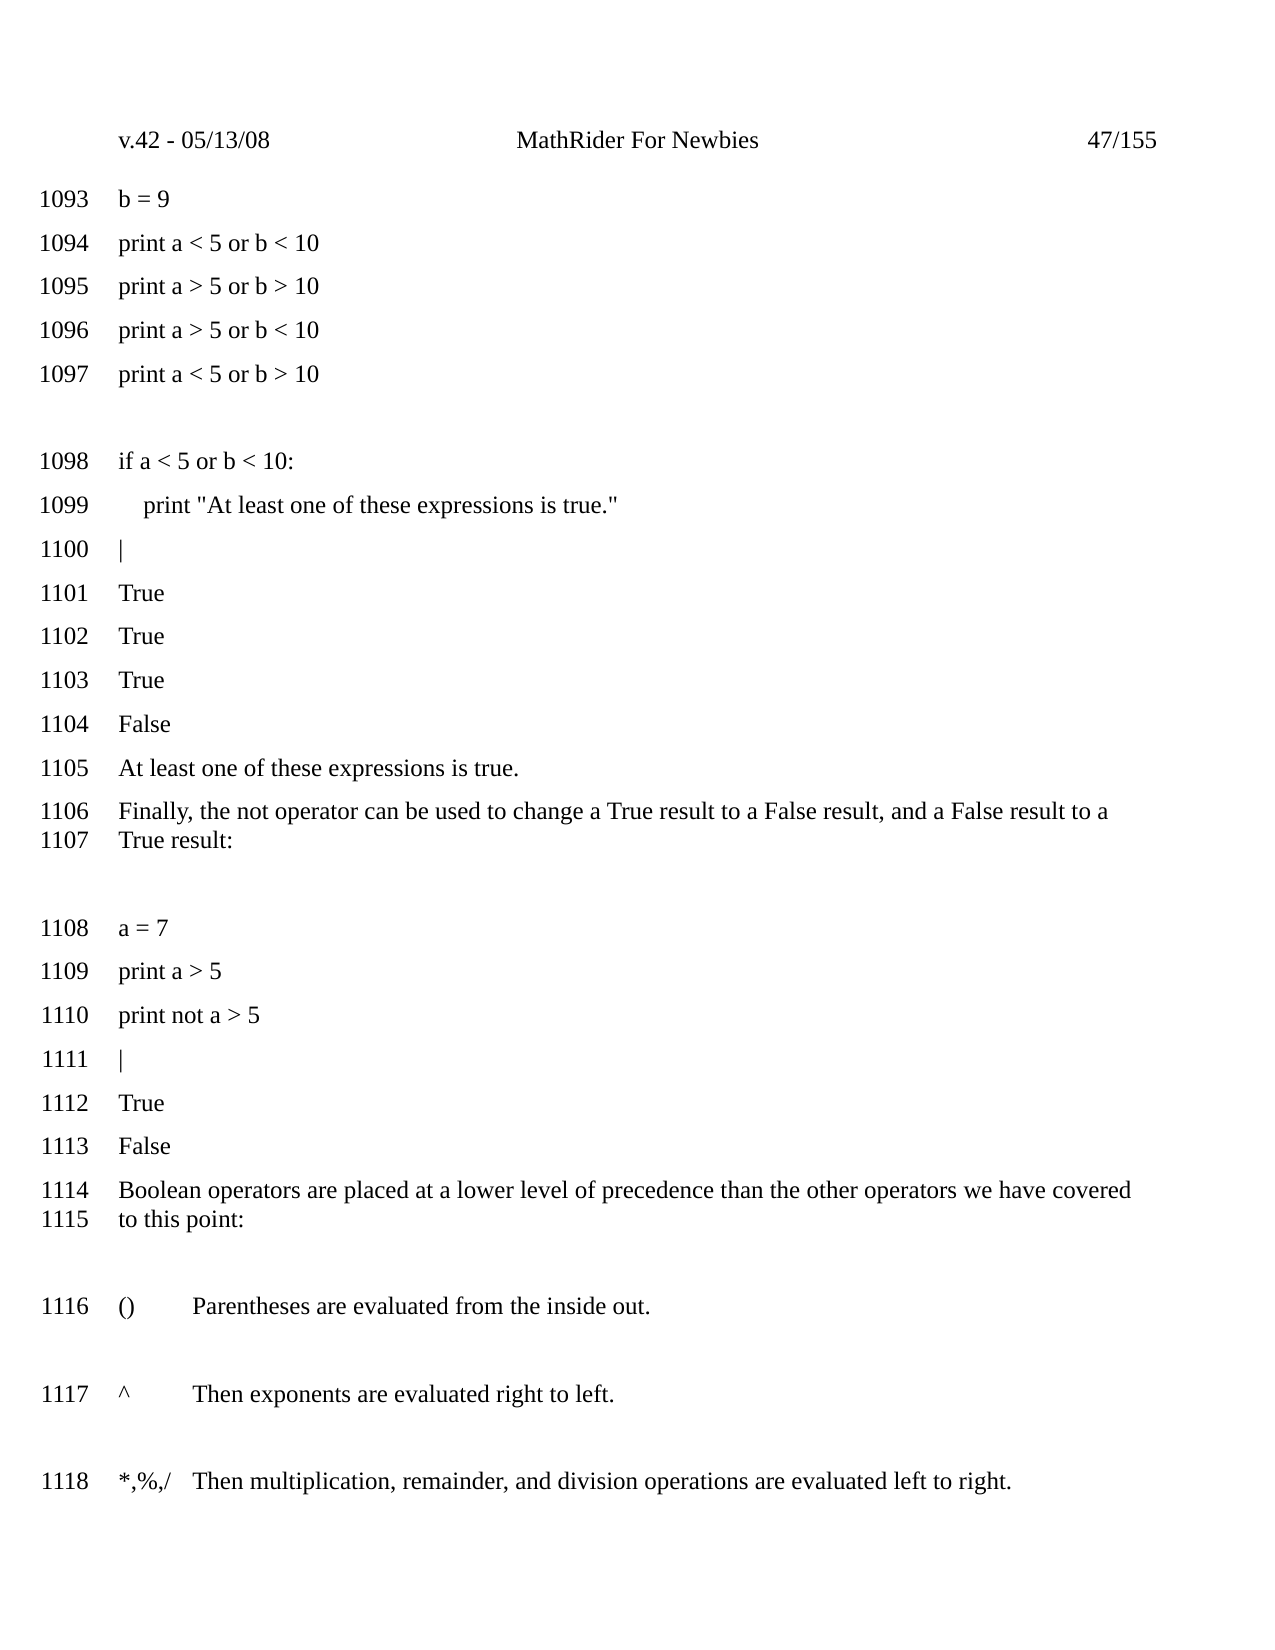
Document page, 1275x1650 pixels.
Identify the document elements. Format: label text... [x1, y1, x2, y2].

text print a < 5 or b > 10 [118, 359, 1157, 388]
text print a > 5 or b > 10 [118, 271, 1157, 300]
text | [118, 1044, 1157, 1073]
text At least one of these expressions is true. [118, 753, 1157, 781]
text True [118, 621, 1157, 650]
text () Parentheses are evaluated from the inside out. [118, 1291, 1157, 1320]
text ^ Then exponents are evaluated right to left. [118, 1379, 1157, 1408]
text | [118, 534, 1157, 563]
text Finally, the not operator can be used to change a True result to a False result, and a False result to a True result: [118, 796, 1157, 854]
text b = 9 [118, 184, 1157, 213]
text print a < 5 or b < 10 [118, 228, 1157, 256]
text *,%,/ Then multiplication, remainder, and division operations are evaluated left to right. [118, 1466, 1157, 1495]
text False [118, 1131, 1157, 1160]
text False [118, 709, 1157, 738]
text Boolean operators are placed at a lower level of precedence than the other operators we have covered to this point: [118, 1175, 1157, 1233]
text print a > 5 [118, 956, 1157, 985]
text if a < 5 or b < 10: [118, 446, 1157, 475]
text True [118, 665, 1157, 694]
text print "At least one of these expressions is true." [118, 490, 1157, 519]
text True [118, 578, 1157, 606]
text True [118, 1088, 1157, 1116]
text a = 7 [118, 913, 1157, 941]
text print a > 5 or b < 10 [118, 315, 1157, 344]
text print not a > 5 [118, 1000, 1157, 1029]
